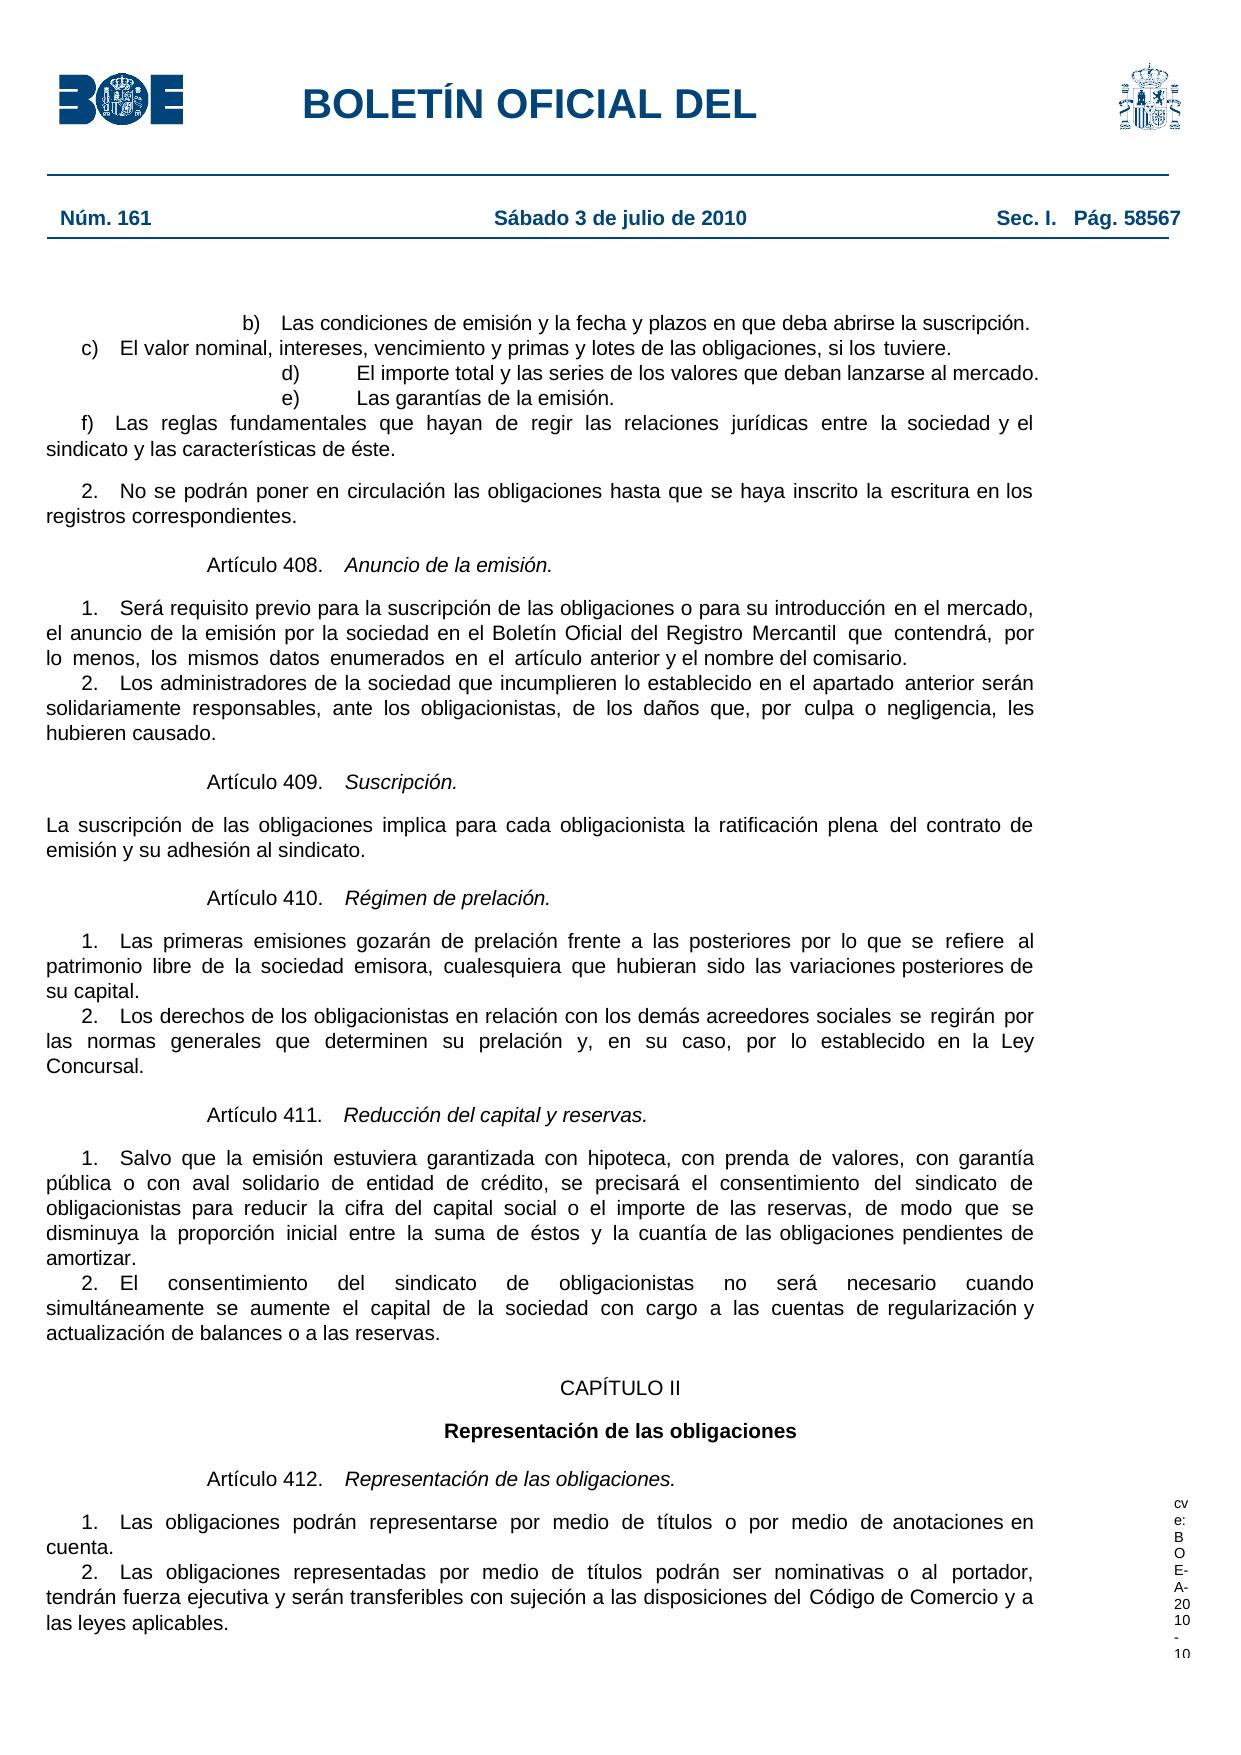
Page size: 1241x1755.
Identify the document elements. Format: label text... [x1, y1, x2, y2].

text Artículo 412. Representación de las obligaciones. [207, 1467, 1195, 1491]
list Las garantías de la emisión. [281, 386, 1195, 410]
list Las obligaciones representadas por medio de títulos podrán ser nominativas o al portador, tendrán fuerza ejecutiva y serán transferibles con sujeción a las disposiciones del Código de Comercio y a las leyes aplicables. [46, 1560, 1034, 1634]
list Las reglas fundamentales que hayan de regir las relaciones jurídicas entre la sociedad y el sindicato y las características de éste. [46, 411, 1034, 460]
list El consentimiento del sindicato de obligacionistas no será necesario cuando simultáneamente se aumente el capital de la sociedad con cargo a las cuentas de regularización y actualización de balances o a las reservas. [46, 1271, 1034, 1345]
list El valor nominal, intereses, vencimiento y primas y lotes de las obligaciones, si los tuviere. [46, 336, 1034, 360]
text Artículo 409. Suscripción. [207, 769, 1195, 794]
list Los administradores de la sociedad que incumplieren lo establecido en el apartado anterior serán solidariamente responsables, ante los obligacionistas, de los daños que, por culpa o negligencia, les hubieren causado. [46, 671, 1034, 745]
list El importe total y las series de los valores que deban lanzarse al mercado. [281, 361, 1195, 385]
list Salvo que la emisión estuviera garantizada con hipoteca, con prenda de valores, con garantía pública o con aval solidario de entidad de crédito, se precisará el consentimiento del sindicato de obligacionistas para reducir la cifra del capital social o el importe de las reservas, de modo que se disminuya la proporción inicial entre la suma de éstos y la cuantía de las obligaciones pendientes de amortizar. [46, 1146, 1034, 1270]
list Será requisito previo para la suscripción de las obligaciones o para su introducción en el mercado, el anuncio de la emisión por la sociedad en el Boletín Oficial del Registro Mercantil que contendrá, por lo menos, los mismos datos enumerados en el artículo anterior y el nombre del comisario. [46, 596, 1034, 670]
text Artículo 408. Anuncio de la emisión. [207, 552, 1195, 577]
list Las obligaciones podrán representarse por medio de títulos o por medio de anotaciones en cuenta. [46, 1510, 1034, 1559]
text La suscripción de las obligaciones implica para cada obligacionista la ratificación plena del contrato de emisión y su adhesión al sindicato. [46, 812, 1034, 862]
text cve: BOE-A-2010-10544 [1174, 1494, 1191, 1657]
text Artículo 411. Reducción del capital y reservas. [207, 1103, 1195, 1127]
text Artículo 410. Régimen de prelación. [207, 886, 1195, 910]
list Las primeras emisiones gozarán de prelación frente a las posteriores por lo que se refiere al patrimonio libre de la sociedad emisora, cualesquiera que hubieran sido las variaciones posteriores de su capital. [46, 929, 1034, 1003]
list No se podrán poner en circulación las obligaciones hasta que se haya inscrito la escritura en los registros correspondientes. [46, 479, 1034, 528]
subtitle Representación de las obligaciones [46, 1418, 1195, 1442]
list Las condiciones de emisión y la fecha y plazos en que deba abrirse la suscripción. [242, 311, 1195, 335]
list Los derechos de los obligacionistas en relación con los demás acreedores sociales se regirán por las normas generales que determinen su prelación y, en su caso, por lo establecido en la Ley Concursal. [46, 1004, 1034, 1078]
subtitle Núm. 161 Sábado 3 de julio de 2010 Sec. I. Pág. 58567 [46, 205, 1195, 229]
text CAPÍTULO II [46, 1376, 1195, 1399]
